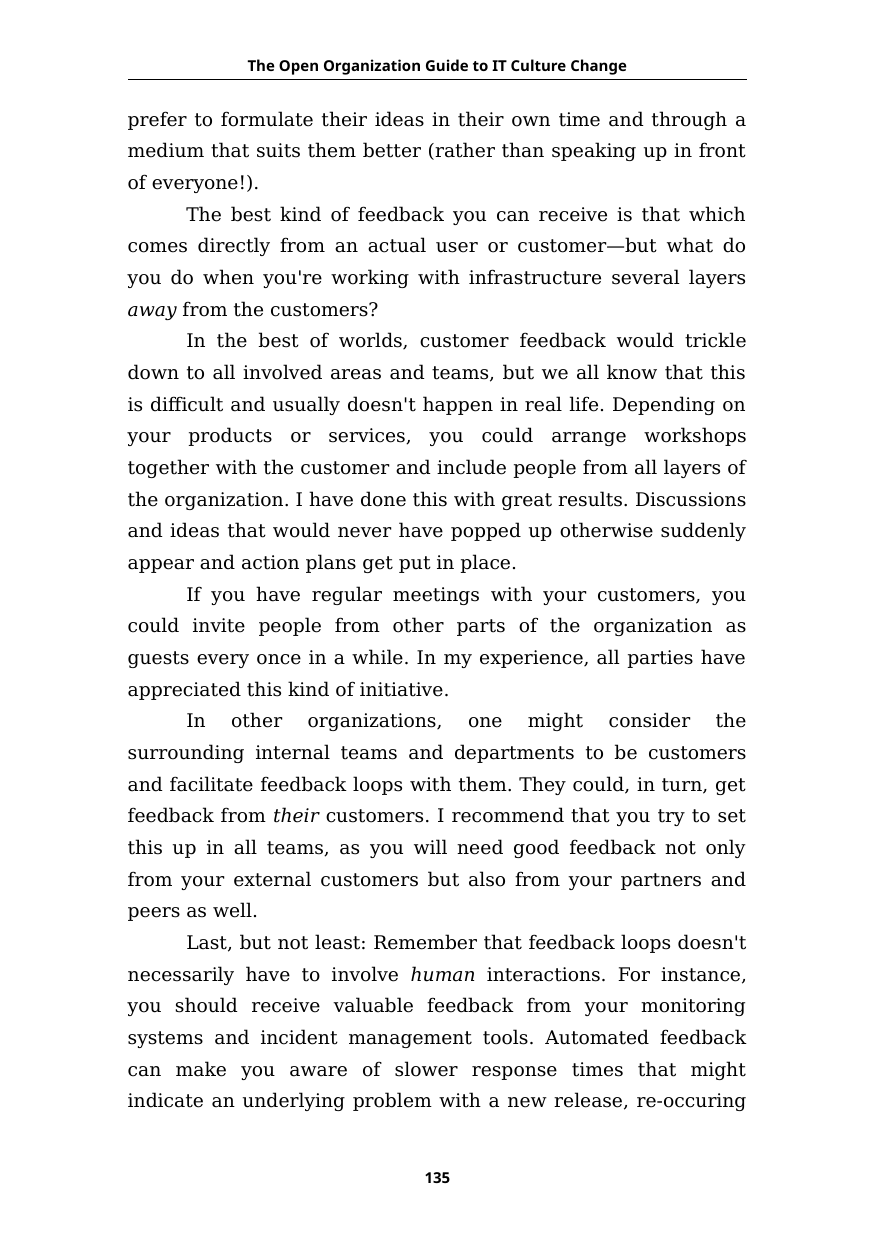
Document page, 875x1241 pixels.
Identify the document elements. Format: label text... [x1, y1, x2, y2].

text prefer to formulate their ideas in their own time and through a medium that suits them better (rather than speaking up in front of everyone!). [127, 109, 747, 194]
text Last, but not least: Remember that feedback loops doesn't necessarily have to involve human interactions. For instance, you should receive valuable feedback from your monitoring systems and incident management tools. Automated feedback can make you aware of slower response times that might indicate an underlying problem with a new release, re-occuring [127, 932, 747, 1112]
text In other organizations, one might consider the surrounding internal teams and departments to be customers and facilitate feedback loops with them. They could, in turn, get feedback from their customers. I recommend that you try to set this up in all teams, as you will need good feedback not only from your external customers but also from your partners and peers as well. [127, 710, 747, 922]
text If you have regular meetings with your customers, you could invite people from other parts of the organization as guests every once in a while. In my experience, all parties have appreciated this kind of initiative. [127, 584, 747, 701]
text The best kind of feedback you can receive is that which comes directly from an actual user or customer—but what do you do when you're working with infrastructure several layers away from the customers? [127, 204, 747, 321]
text In the best of worlds, customer feedback would trickle down to all involved areas and teams, but we all know that this is difficult and usually doesn't happen in real life. Depending on your products or services, you could arrange workshops together with the customer and include people from all layers of the organization. I have done this with great results. Discussions and ideas that would never have popped up otherwise suddenly appear and action plans get put in place. [127, 330, 747, 574]
